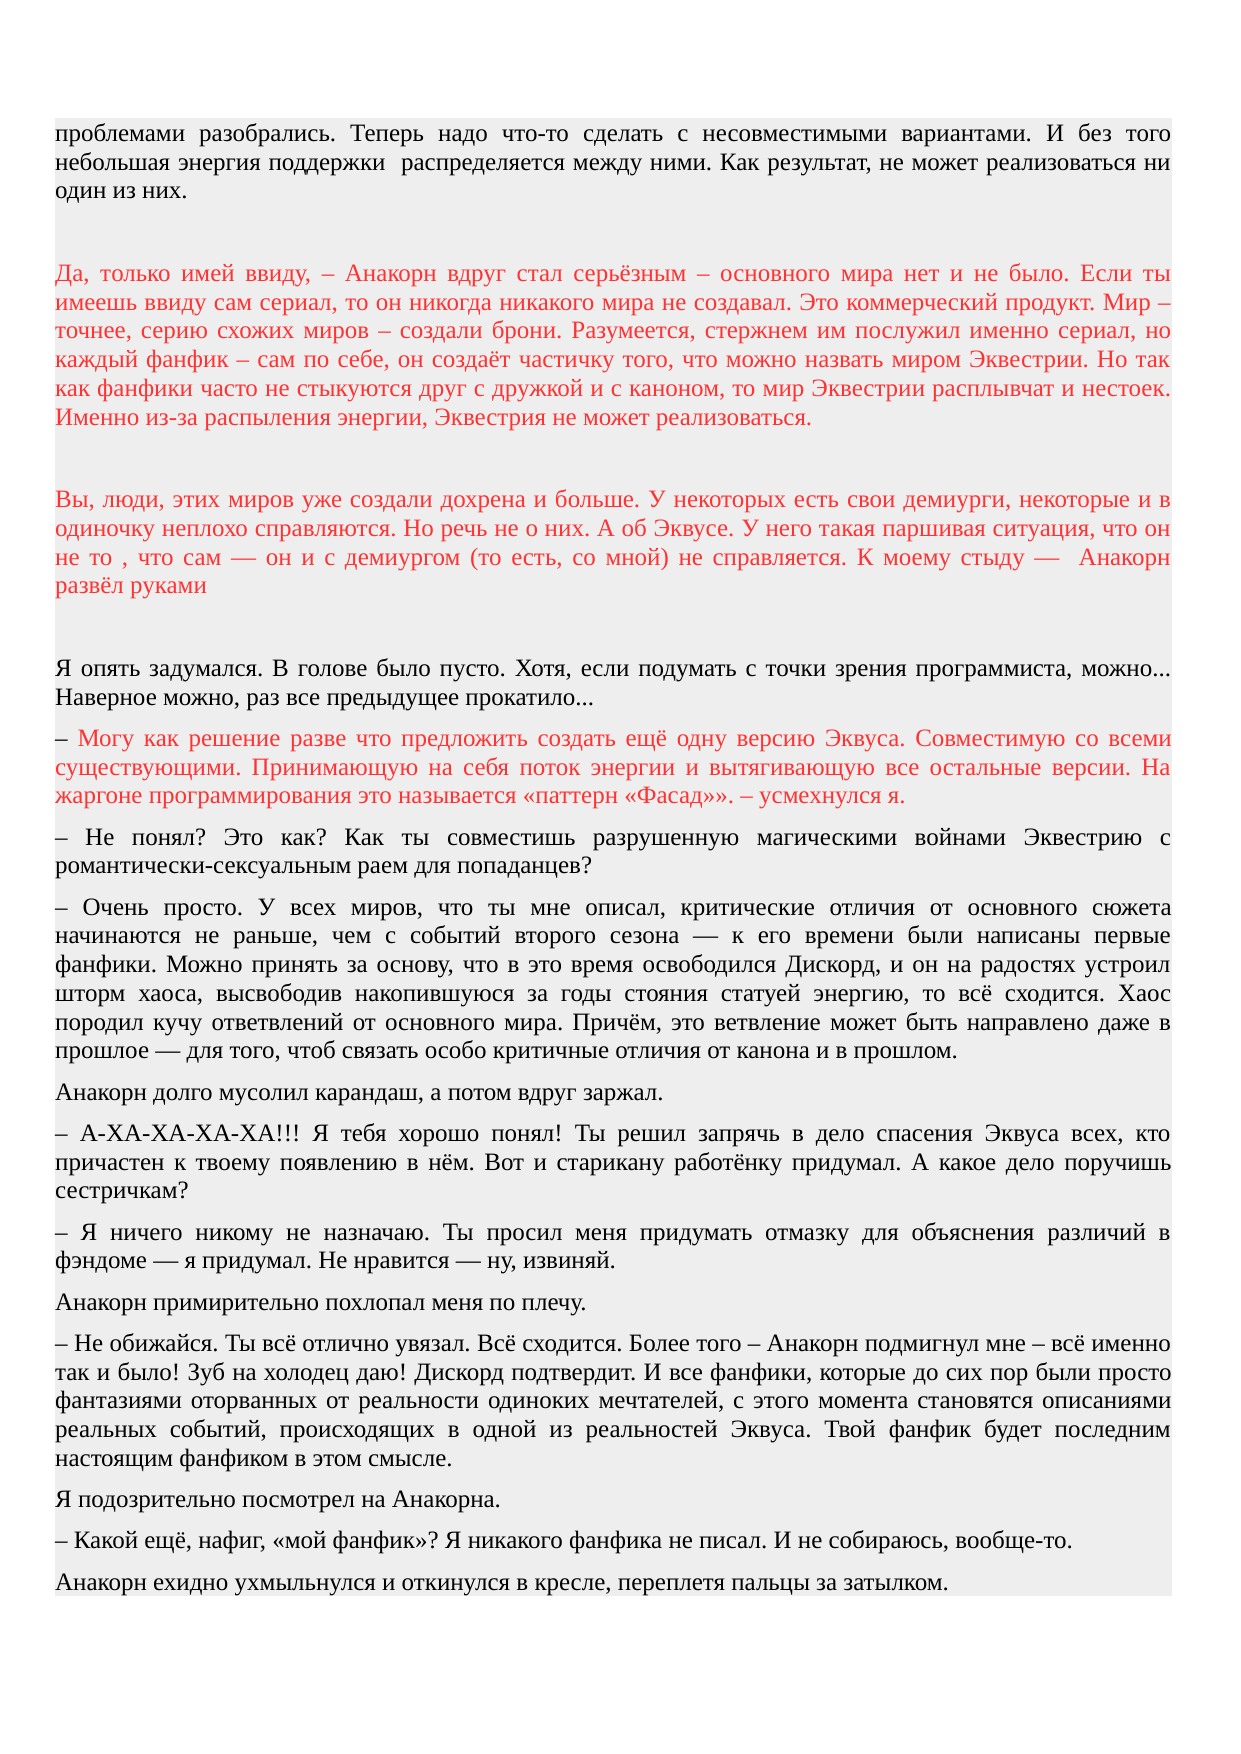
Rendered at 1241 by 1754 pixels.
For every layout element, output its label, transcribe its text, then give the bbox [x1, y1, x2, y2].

text – Я ничего никому не назначаю. Ты просил меня придумать отмазку для объяснения различий в фэндоме — я придумал. Не нравится — ну, извиняй. [55, 1217, 1172, 1274]
text Я подозрительно посмотрел на Анакорна. [55, 1484, 1172, 1513]
text – Какой ещё, нафиг, «мой фанфик»? Я никакого фанфика не писал. И не собираюсь, вообще-то. [55, 1526, 1172, 1554]
text – Не понял? Это как? Как ты совместишь разрушенную магическими войнами Эквестрию с романтически-сексуальным раем для попаданцев? [55, 822, 1172, 879]
text – Очень просто. У всех миров, что ты мне описал, критические отличия от основного сюжета начинаются не раньше, чем с событий второго сезона — к его времени были написаны первые фанфики. Можно принять за основу, что в это время освободился Дискорд, и он на радостях устроил шторм хаоса, высвободив накопившуюся за годы стояния статуей энергию, то всё сходится. Хаос породил кучу ответвлений от основного мира. Причём, это ветвление может быть направлено даже в прошлое — для того, чтоб связать особо критичные отличия от канона и в прошлом. [55, 892, 1172, 1064]
text Анакорн примирительно похлопал меня по плечу. [55, 1287, 1172, 1316]
text – Не обижайся. Ты всё отлично увязал. Всё сходится. Более того – Анакорн подмигнул мне – всё именно так и было! Зуб на холодец даю! Дискорд подтвердит. И все фанфики, которые до сих пор были просто фантазиями оторванных от реальности одиноких мечтателей, с этого момента становятся описаниями реальных событий, происходящих в одной из реальностей Эквуса. Твой фанфик будет последним настоящим фанфиком в этом смысле. [55, 1328, 1172, 1472]
text Да, только имей ввиду, – Анакорн вдруг стал серьёзным – основного мира нет и не было. Если ты имеешь ввиду сам сериал, то он никогда никакого мира не создавал. Это коммерческий продукт. Мир – точнее, серию схожих миров – создали брони. Разумеется, стержнем им послужил именно сериал, но каждый фанфик – сам по себе, он создаёт частичку того, что можно назвать миром Эквестрии. Но так как фанфики часто не стыкуются друг с дружкой и с каноном, то мир Эквестрии расплывчат и нестоек. Именно из-за распыления энергии, Эквестрия не может реализоваться. [55, 258, 1172, 431]
text Анакорн долго мусолил карандаш, а потом вдруг заржал. [55, 1077, 1172, 1106]
text – Могу как решение разве что предложить создать ещё одну версию Эквуса. Совместимую со всеми существующими. Принимающую на себя поток энергии и вытягивающую все остальные версии. На жаргоне программирования это называется «паттерн «Фасад»». – усмехнулся я. [55, 723, 1172, 809]
text Вы, люди, этих миров уже создали дохрена и больше. У некоторых есть свои демиурги, некоторые и в одиночку неплохо справляются. Но речь не о них. А об Эквусе. У него такая паршивая ситуация, что он не то , что сам — он и с демиургом (то есть, со мной) не справляется. К моему стыду — Анакорн развёл руками [55, 484, 1172, 599]
text Я опять задумался. В голове было пусто. Хотя, если подумать с точки зрения программиста, можно... Наверное можно, раз все предыдущее прокатило... [55, 653, 1172, 711]
text проблемами разобрались. Теперь надо что-то сделать с несовместимыми вариантами. И без того небольшая энергия поддержки распределяется между ними. Как результат, не может реализоваться ни один из них. [55, 118, 1172, 204]
text Анакорн ехидно ухмыльнулся и откинулся в кресле, переплетя пальцы за затылком. [55, 1567, 1172, 1596]
text – А-ХА-ХА-ХА-ХА!!! Я тебя хорошо понял! Ты решил запрячь в дело спасения Эквуса всех, кто причастен к твоему появлению в нём. Вот и старикану работёнку придумал. А какое дело поручишь сестричкам? [55, 1118, 1172, 1204]
